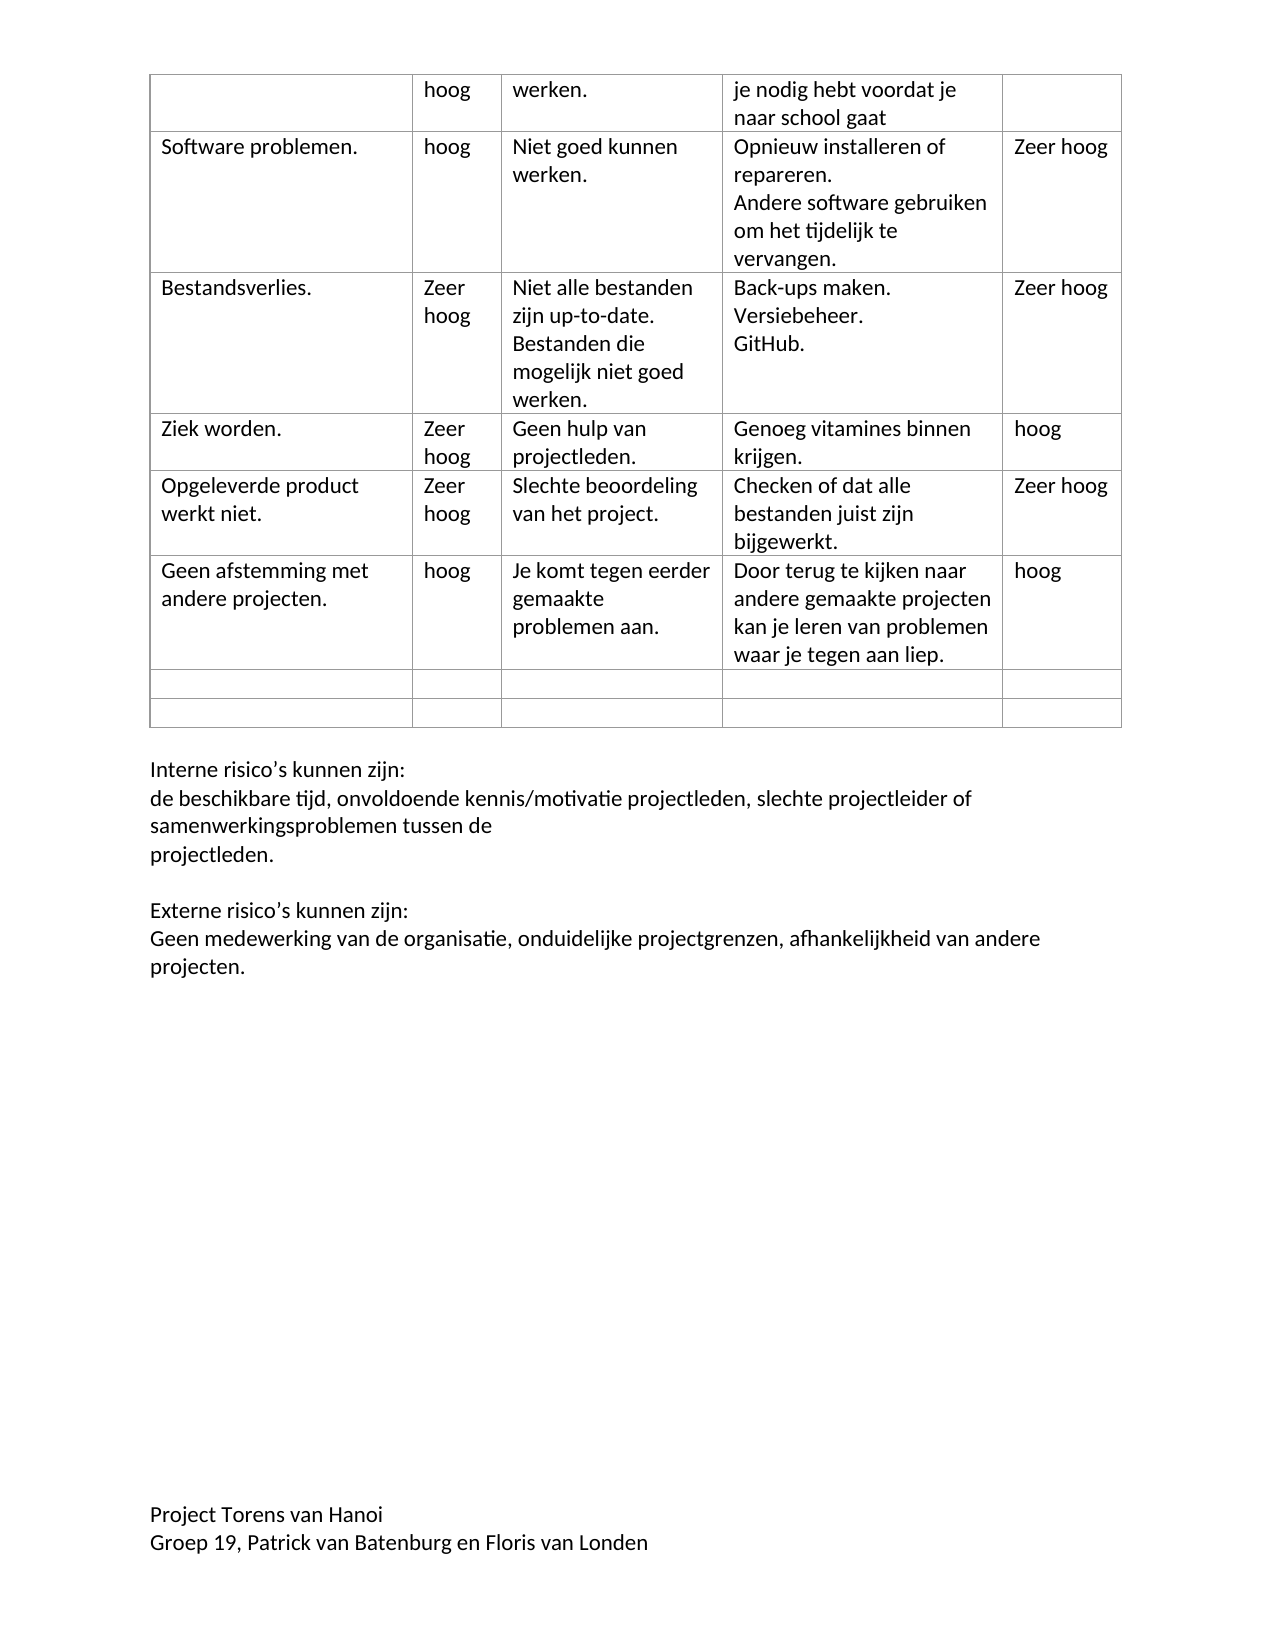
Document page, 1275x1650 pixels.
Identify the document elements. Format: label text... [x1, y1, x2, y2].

table_cell Zeer hoog [1003, 132, 1121, 272]
table_cell hoog [1003, 556, 1121, 668]
table_cell Opgeleverde product werkt niet. [151, 471, 412, 555]
table_cell Zeer hoog [1003, 471, 1121, 555]
table_cell Zeer hoog [413, 273, 501, 413]
table_cell Back-ups maken. Versiebeheer. GitHub. [723, 273, 1002, 413]
table_cell hoog [413, 556, 501, 668]
text de beschikbare tijd, onvoldoende kennis/motivatie projectleden, slechte projectleider of samenwerkingsproblemen tussen de [150, 784, 1125, 840]
text Geen medewerking van de organisatie, onduidelijke projectgrenzen, afhankelijkheid van andere projecten. [150, 924, 1125, 980]
table_cell hoog [413, 132, 501, 272]
table_cell [413, 699, 501, 727]
text projectleden. [150, 840, 1125, 868]
table_cell Door terug te kijken naar andere gemaakte projecten kan je leren van problemen waar je tegen aan liep. [723, 556, 1002, 668]
table_cell Software problemen. [151, 132, 412, 272]
table_cell Zeer hoog [413, 471, 501, 555]
table_cell [1003, 699, 1121, 727]
table_cell Checken of dat alle bestanden juist zijn bijgewerkt. [723, 471, 1002, 555]
table_cell [502, 699, 722, 727]
table_cell [413, 670, 501, 697]
table_cell Bestandsverlies. [151, 273, 412, 413]
table_cell Ziek worden. [151, 414, 412, 470]
table_cell Geen hulp van projectleden. [502, 414, 722, 470]
table_cell [502, 670, 722, 697]
table_cell Niet goed kunnen werken. [502, 132, 722, 272]
table_cell [723, 670, 1002, 697]
table_cell [151, 75, 412, 131]
table_cell hoog [1003, 414, 1121, 470]
table_cell Slechte beoordeling van het project. [502, 471, 722, 555]
table_cell [151, 699, 412, 727]
table_cell hoog [413, 75, 501, 131]
table_cell Niet alle bestanden zijn up-to-date. Bestanden die mogelijk niet goed werken. [502, 273, 722, 413]
table_cell Geen afstemming met andere projecten. [151, 556, 412, 668]
table_cell [1003, 670, 1121, 697]
table_cell [723, 699, 1002, 727]
table_cell je nodig hebt voordat je naar school gaat [723, 75, 1002, 131]
text Externe risico’s kunnen zijn: [150, 896, 1125, 924]
table_cell werken. [502, 75, 722, 131]
table_cell Opnieuw installeren of repareren. Andere software gebruiken om het tijdelijk te vervangen. [723, 132, 1002, 272]
table_cell [1003, 75, 1121, 131]
table_cell Zeer hoog [1003, 273, 1121, 413]
text Interne risico’s kunnen zijn: [150, 756, 1125, 784]
table_cell [151, 670, 412, 697]
table_cell Genoeg vitamines binnen krijgen. [723, 414, 1002, 470]
table_cell Zeer hoog [413, 414, 501, 470]
table_cell Je komt tegen eerder gemaakte problemen aan. [502, 556, 722, 668]
